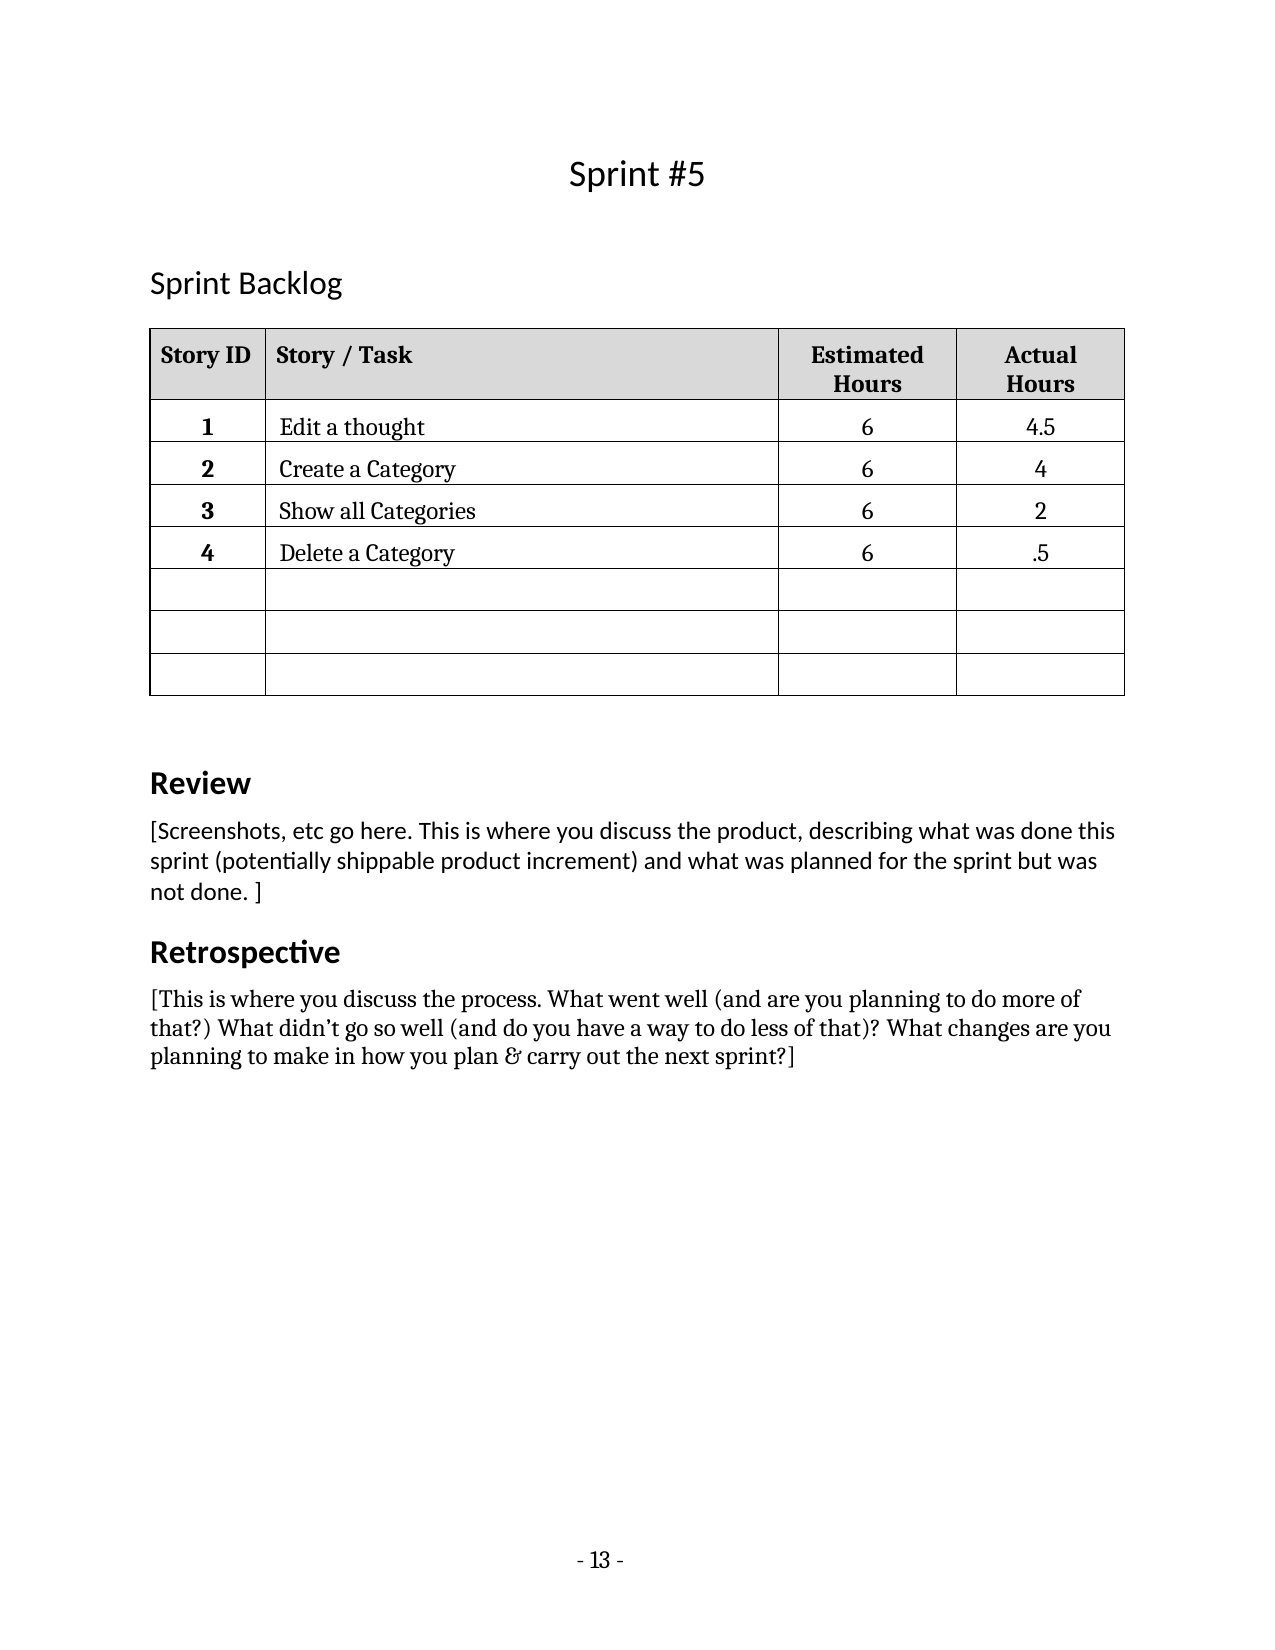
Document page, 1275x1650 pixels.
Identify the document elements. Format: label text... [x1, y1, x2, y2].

table_cell [957, 654, 1124, 695]
table_cell 3 [151, 485, 265, 526]
table_cell Create a Category [266, 442, 778, 483]
table_header Actual Hours [957, 329, 1124, 399]
table_cell [266, 654, 778, 695]
text Sprint Backlog [150, 262, 1125, 303]
table_cell 4.5 [957, 400, 1124, 441]
table_cell 2 [151, 442, 265, 483]
table_cell [151, 569, 265, 610]
table_cell [957, 611, 1124, 653]
table_cell [957, 569, 1124, 610]
table_cell 6 [779, 400, 956, 441]
table_cell [151, 611, 265, 653]
table_cell 6 [779, 442, 956, 483]
table_cell 2 [957, 485, 1124, 526]
table_cell Show all Categories [266, 485, 778, 526]
subtitle Review [150, 762, 1125, 802]
table_cell Edit a thought [266, 400, 778, 441]
table_cell [779, 569, 956, 610]
table_cell [266, 569, 778, 610]
table_header Story ID [151, 329, 265, 399]
subtitle Sprint #5 [150, 150, 1125, 196]
table_cell .5 [957, 527, 1124, 568]
table_cell 4 [151, 527, 265, 568]
table_cell 1 [151, 400, 265, 441]
table_header Estimated Hours [779, 329, 956, 399]
subtitle [Screenshots, etc go here. This is where you discuss the product, describing what was done this sprint (potentially shippable product increment) and what was planned for the sprint but was not done. ] [150, 815, 1125, 906]
subtitle Retrospective [150, 931, 1125, 972]
table_cell [779, 611, 956, 653]
table_cell Delete a Category [266, 527, 778, 568]
table_cell [266, 611, 778, 653]
table_cell 6 [779, 485, 956, 526]
table_cell 6 [779, 527, 956, 568]
table_cell [779, 654, 956, 695]
table_cell 4 [957, 442, 1124, 483]
table_cell [151, 654, 265, 695]
text [This is where you discuss the process. What went well (and are you planning to do more of that?) What didn’t go so well (and do you have a way to do less of that)? What changes are you planning to make in how you plan & carry out the next sprint?] [150, 985, 1125, 1071]
table_header Story / Task [266, 329, 778, 399]
